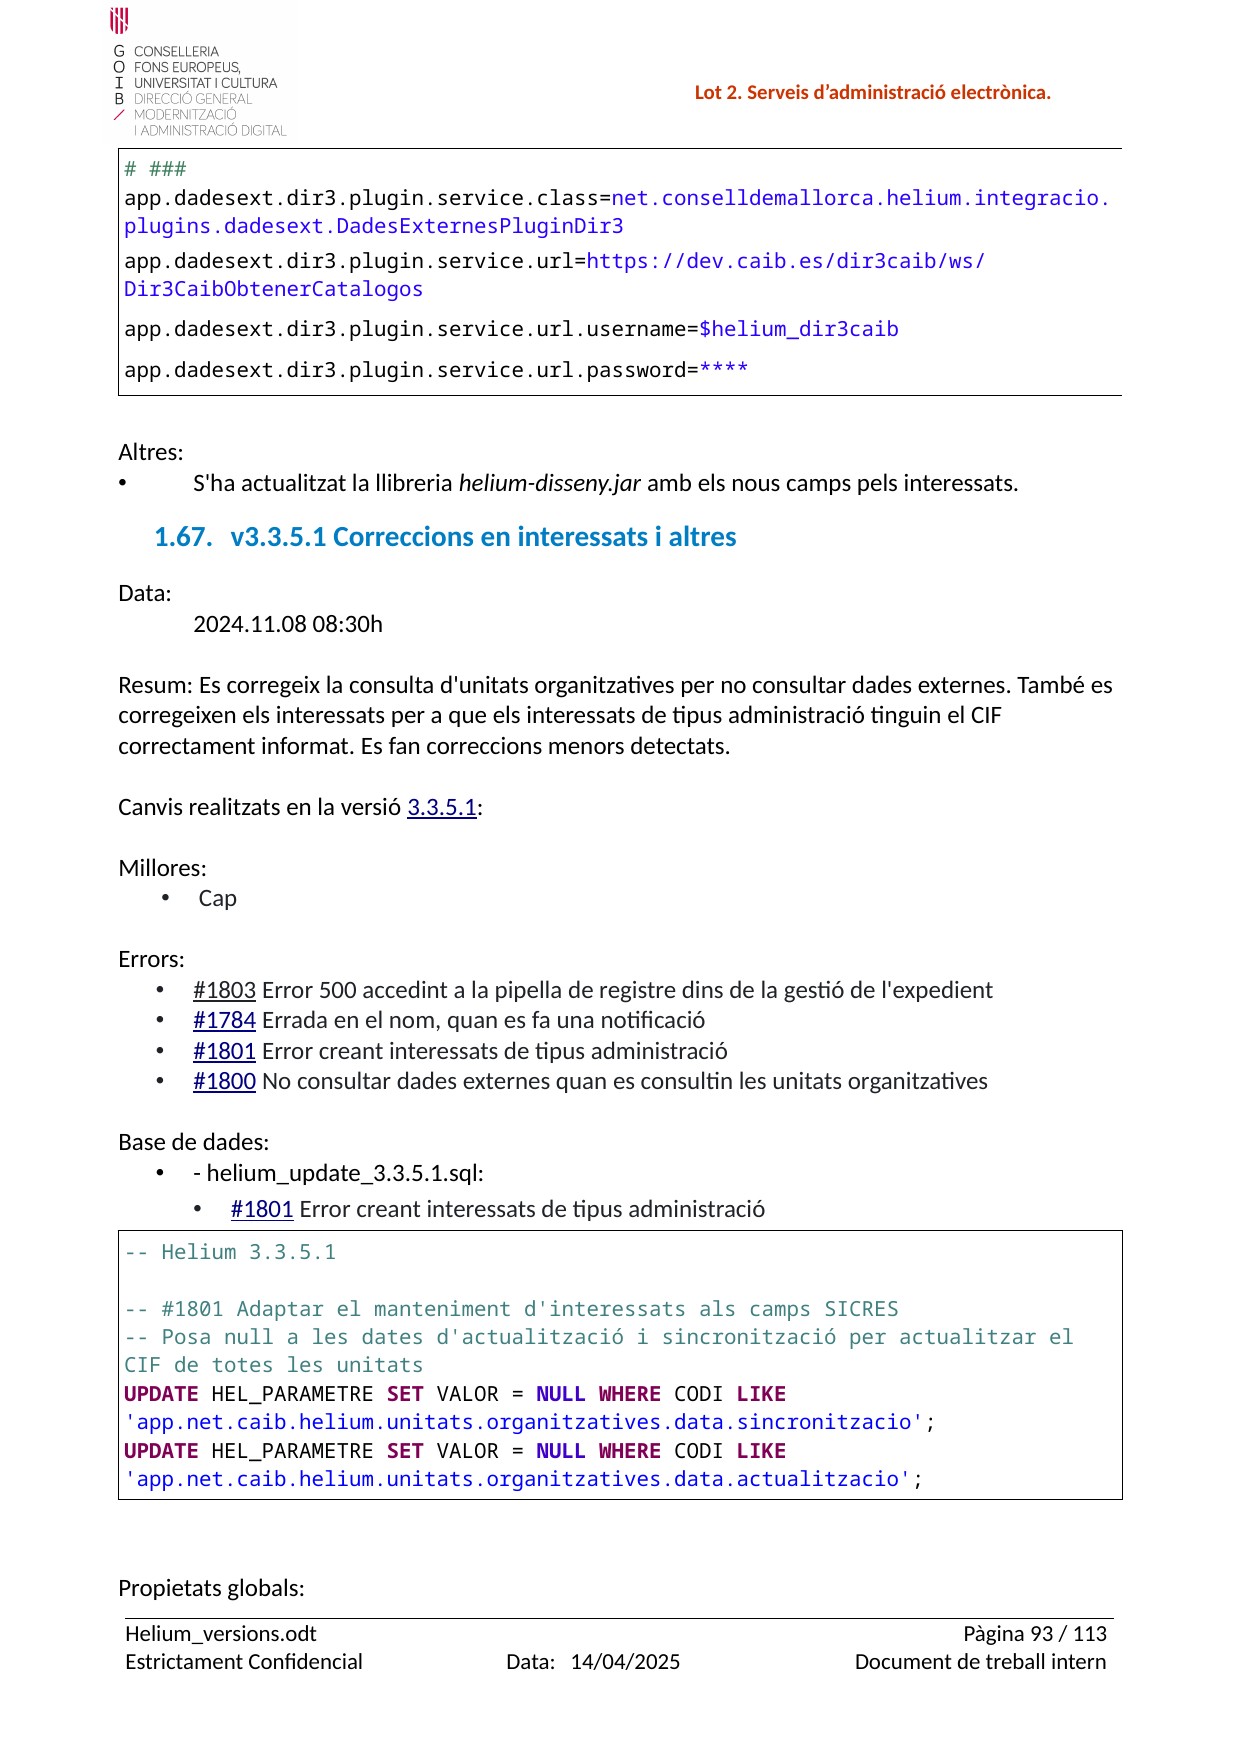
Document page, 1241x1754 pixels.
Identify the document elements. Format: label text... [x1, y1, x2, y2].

text Data: [118, 577, 1122, 608]
list #1801 Error creant interessats de tipus administració [193, 1193, 1122, 1224]
list #1784 Errada en el nom, quan es fa una notificació [156, 1004, 1122, 1035]
list #1801 Error creant interessats de tipus administració [156, 1035, 1122, 1066]
text Millores: [118, 852, 1122, 882]
text Base de dades: [118, 1127, 1122, 1157]
text Canvis realitzats en la versió 3.3.5.1: [118, 791, 1122, 821]
list #1803 Error 500 accedint a la pipella de registre dins de la gestió de l'expedient [156, 974, 1122, 1004]
table_header -- Helium 3.3.5.1 -- #1801 Adaptar el manteniment d'interessats als camps SICRES -- Posa null a les dates d'actualització i sincronització per actualitzar el CIF de totes les unitats UPDATE HEL_PARAMETRE SET VALOR = NULL WHERE CODI LIKE 'app.net.caib.helium.unitats.organitzatives.data.sincronitzacio'; UPDATE HEL_PARAMETRE SET VALOR = NULL WHERE CODI LIKE 'app.net.caib.helium.unitats.organitzatives.data.actualitzacio'; [119, 1231, 1122, 1498]
list Cap [161, 882, 1122, 913]
picture [100, 0, 297, 144]
list #1800 No consultar dades externes quan es consultin les unitats organitzatives [156, 1066, 1122, 1096]
list - helium_update_3.3.5.1.sql: [156, 1157, 1122, 1188]
text Errors: [118, 943, 1122, 974]
list S'ha actualitzat la llibreria helium-disseny.jar amb els nous camps pels interessats. [118, 467, 1122, 497]
table_header # ### app.dadesext.dir3.plugin.service.class=net.conselldemallorca.helium.integracio.plugins.dadesext.DadesExternesPluginDir3 app.dadesext.dir3.plugin.service.url=https://dev.caib.es/dir3caib/ws/Dir3CaibObtenerCatalogos app.dadesext.dir3.plugin.service.url.username=$helium_dir3caib app.dadesext.dir3.plugin.service.url.password=**** [119, 149, 1122, 395]
text Resum: Es corregeix la consulta d'unitats organitzatives per no consultar dades externes. També es corregeixen els interessats per a que els interessats de tipus administració tinguin el CIF correctament informat. Es fan correccions menors detectats. [118, 669, 1122, 760]
subtitle v3.3.5.1 Correccions en interessats i altres [153, 518, 1122, 553]
text 2024.11.08 08:30h [118, 608, 1122, 638]
text Altres: [118, 436, 1122, 467]
text Propietats globals: [118, 1572, 1122, 1603]
